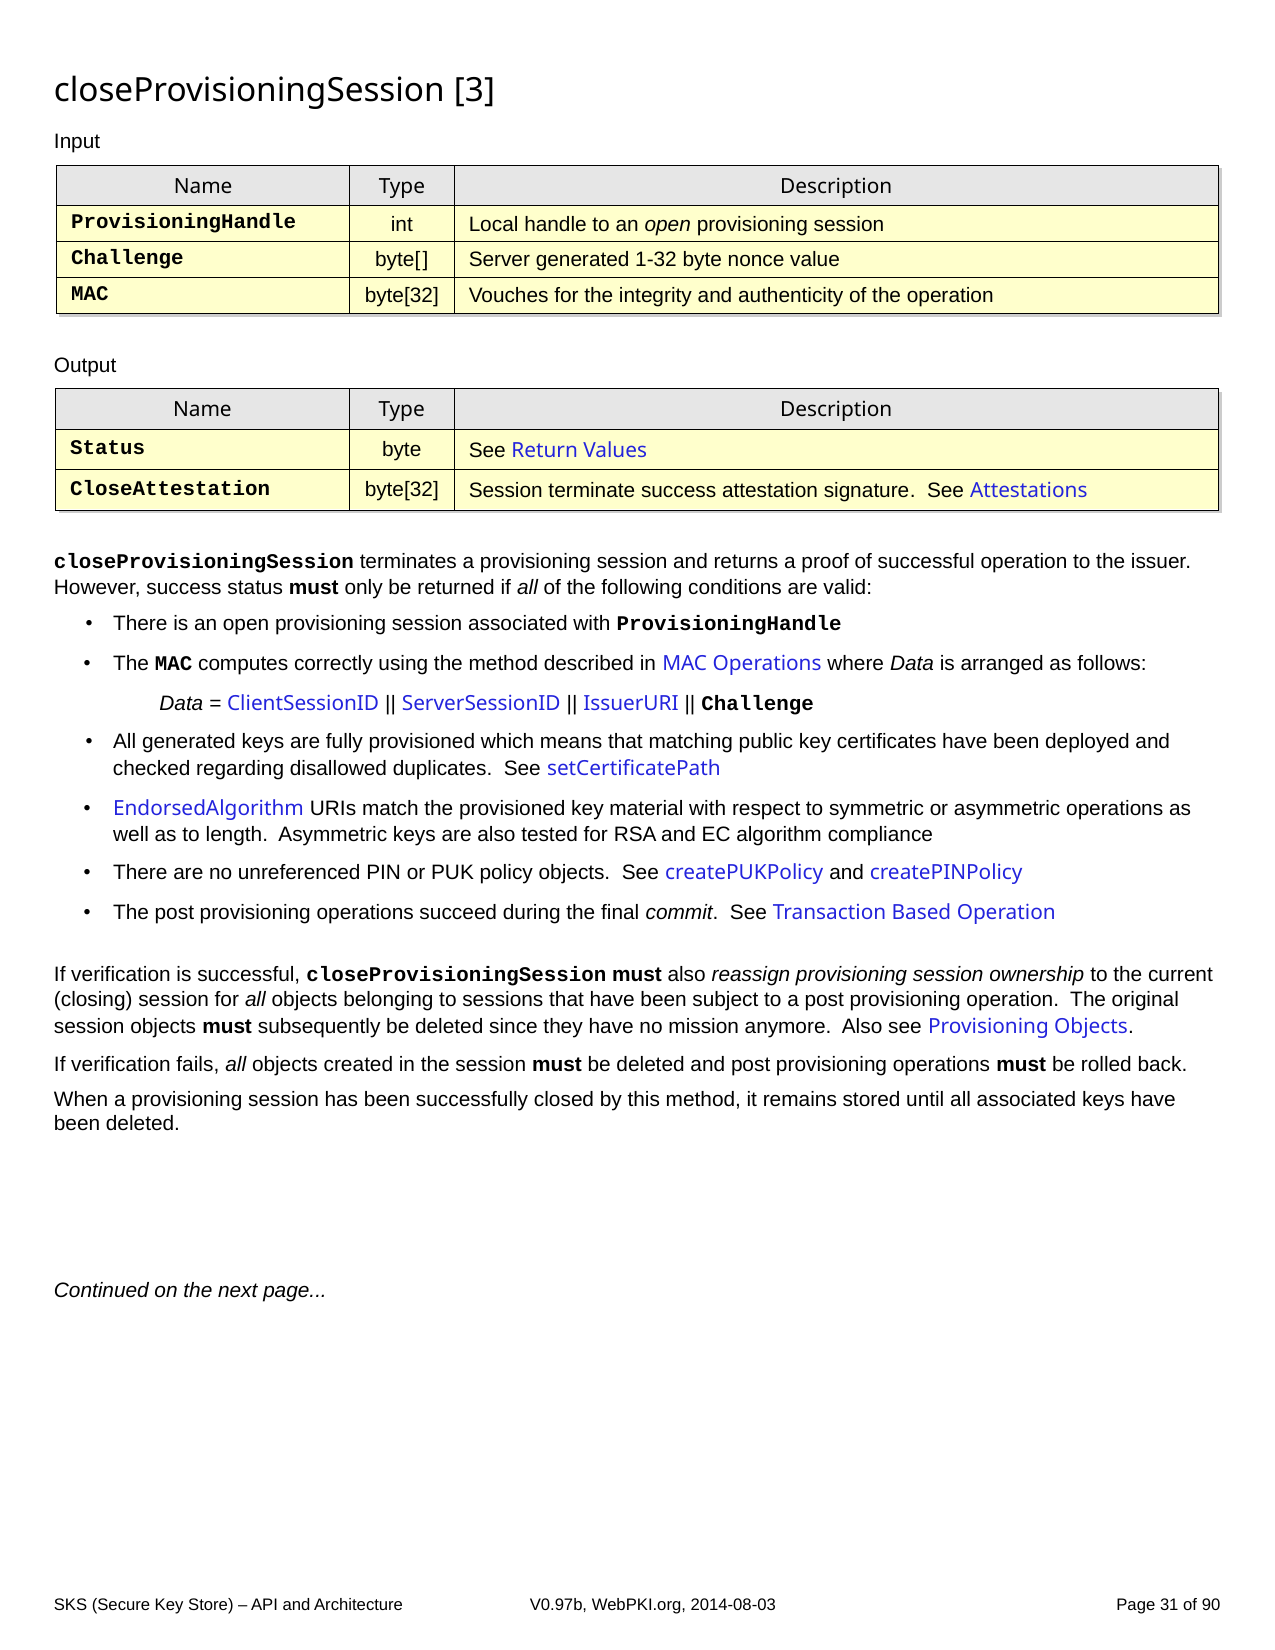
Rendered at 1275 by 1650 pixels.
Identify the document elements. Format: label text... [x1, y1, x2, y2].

table_cell int [350, 206, 454, 241]
table_cell Vouches for the integrity and authenticity of the operation [455, 278, 1218, 313]
table_cell Server generated 1-32 byte nonce value [455, 242, 1218, 277]
table_cell Status [56, 430, 349, 469]
table_header Name [57, 166, 349, 205]
table_cell MAC [57, 278, 349, 313]
table_cell byte[ ] [350, 242, 454, 277]
list EndorsedAlgorithm URIs match the provisioned key material with respect to symmetric or asymmetric operations as well as to length. Asymmetric keys are also tested for RSA and EC algorithm compliance [83, 793, 1221, 845]
list All generated keys are fully provisioned which means that matching public key certificates have been deployed and checked regarding disallowed duplicates. See setCertificatePath [85, 729, 1221, 781]
table_cell byte⁮[32] [350, 278, 454, 313]
text When a provisioning session has been successfully closed by this method, it remains stored until all associated keys have been deleted. [54, 1087, 1221, 1135]
table_cell Challenge [57, 242, 349, 277]
table_cell Session terminate success attestation signature. See Attestations [455, 470, 1218, 509]
text Input [54, 129, 1221, 153]
subtitle closeProvisioningSession [3] [54, 66, 1221, 111]
table_cell ProvisioningHandle [57, 206, 349, 241]
table_cell byte [350, 430, 454, 469]
table_header Name [56, 389, 349, 429]
table_cell CloseAttestation [56, 470, 349, 509]
list The post provisioning operations succeed during the final commit. See Transaction Based Operation [83, 897, 1221, 926]
list There are no unreferenced PIN or PUK policy objects. See createPUKPolicy and createPINPolicy [83, 857, 1221, 886]
table_header Type [350, 166, 454, 205]
table_cell Local handle to an open provisioning session [455, 206, 1218, 241]
text Output [54, 352, 1221, 376]
list The MAC computes correctly using the method described in MAC Operations where Data is arranged as follows: [83, 648, 1221, 677]
table_header Description [455, 166, 1218, 205]
text closeProvisioningSession terminates a provisioning session and returns a proof of successful operation to the issuer. However, success status must only be returned if all of the following conditions are valid: [54, 549, 1221, 599]
table_header Type [350, 389, 454, 429]
text If verification fails, all objects created in the session must be deleted and post provisioning operations must be rolled back. [54, 1051, 1221, 1075]
text If verification is successful, closeProvisioningSession must also reassign provisioning session ownership to the current (closing) session for all objects belonging to sessions that have been subject to a post provisioning operation. The original session objects must subsequently be deleted since they have no mission anymore. Also see Provisioning Objects. [54, 961, 1221, 1040]
list Data = ClientSessionID || ServerSessionID || IssuerURI || Challenge [83, 688, 1221, 717]
table_cell See Return Values [455, 430, 1218, 469]
text Continued on the next page... [54, 1278, 1221, 1302]
table_header Description [455, 389, 1218, 429]
table_cell byte[32] [350, 470, 454, 509]
list There is an open provisioning session associated with ProvisioningHandle [85, 610, 1221, 636]
